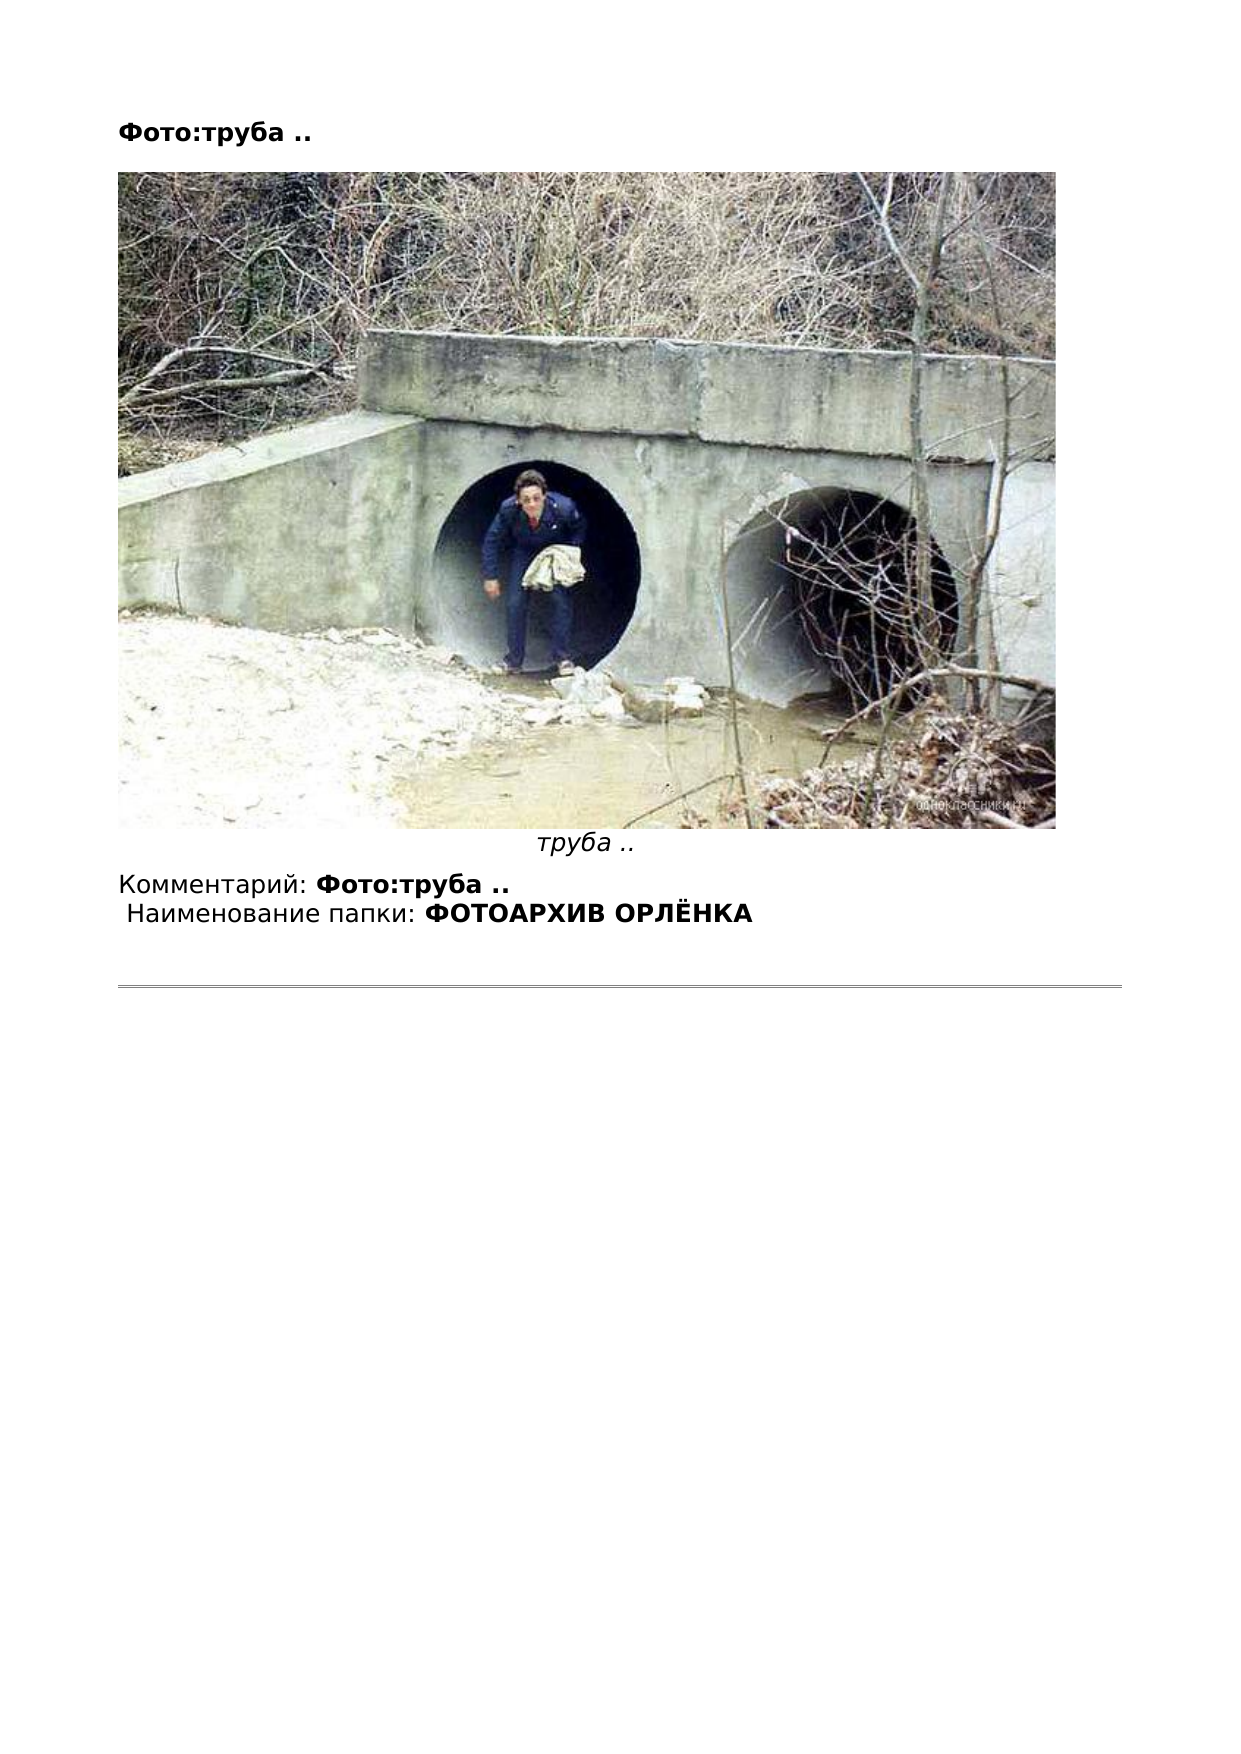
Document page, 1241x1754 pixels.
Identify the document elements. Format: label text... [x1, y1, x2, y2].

text труба .. [118, 829, 1056, 858]
picture [118, 172, 1056, 829]
text Комментарий: Фото:труба .. Наименование папки: ФОТОАРХИВ ОРЛЁНКА [118, 870, 1122, 958]
subtitle Фото:труба .. [118, 118, 1122, 147]
